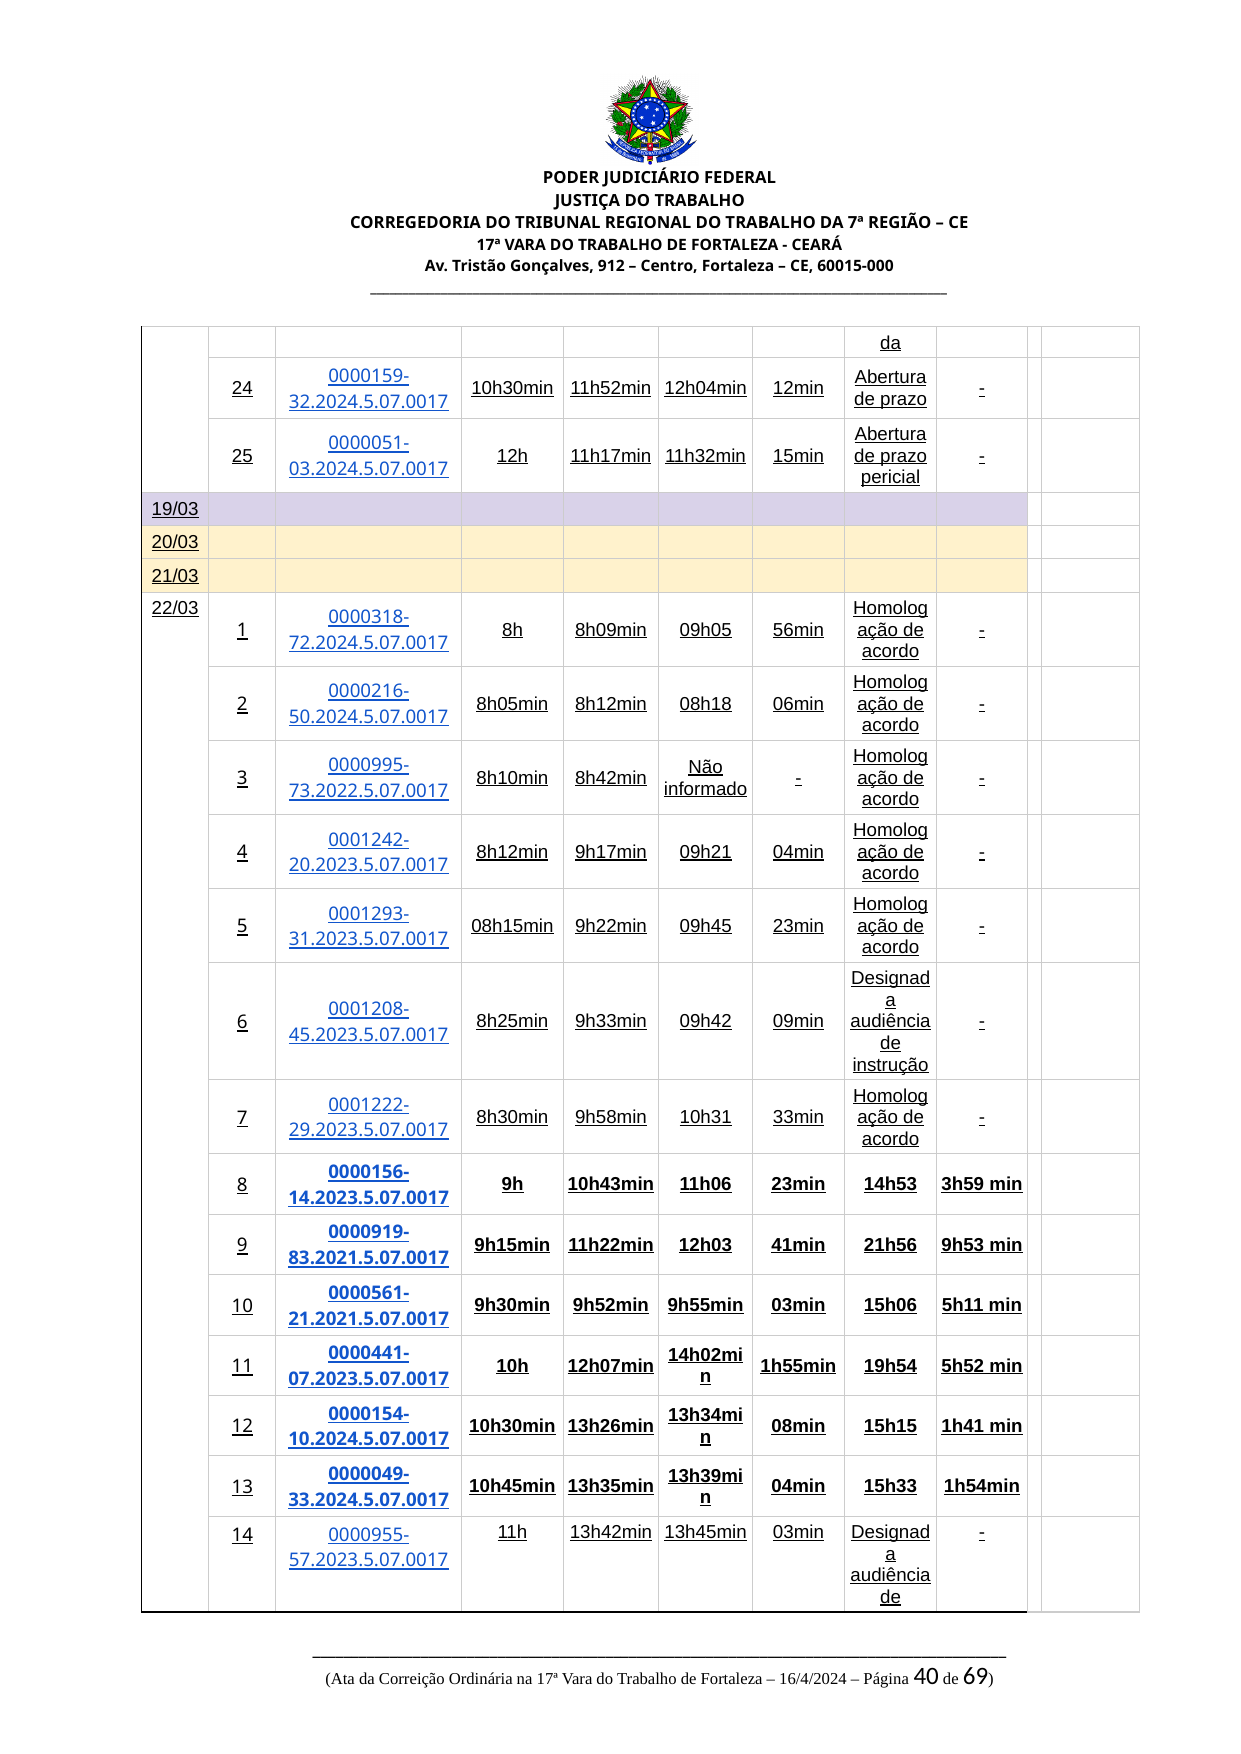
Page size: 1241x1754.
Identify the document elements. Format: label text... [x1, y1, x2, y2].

table_cell 19/03 [142, 493, 208, 525]
table_cell 9h58min [564, 1080, 658, 1153]
table_cell 7 [209, 1080, 275, 1153]
table_cell 0000561-21.2021.5.07.0017 [276, 1275, 461, 1334]
table_cell 8h12min [462, 815, 563, 888]
table_cell 13h45min [659, 1517, 752, 1611]
table_cell [1042, 815, 1139, 888]
table_cell [937, 493, 1027, 525]
table_cell 8h [462, 593, 563, 666]
table_cell [276, 493, 461, 525]
table_cell [1042, 1080, 1139, 1153]
table_cell [462, 526, 563, 558]
table_cell 13h35min [564, 1456, 658, 1516]
table_cell [209, 526, 275, 558]
table_cell 14 [209, 1517, 275, 1611]
table_cell 12 [209, 1396, 275, 1455]
table_cell [1028, 1517, 1041, 1611]
table_cell [845, 559, 936, 592]
table_cell 23min [753, 889, 844, 962]
table_cell 12h04min [659, 358, 752, 418]
table_cell 13h42min [564, 1517, 658, 1611]
table_cell 0000955-57.2023.5.07.0017 [276, 1517, 461, 1611]
table_cell [1028, 1336, 1041, 1395]
table_cell 5h11 min [937, 1275, 1027, 1334]
table_cell 20/03 [142, 526, 208, 558]
table_cell [845, 493, 936, 525]
table_cell - [937, 327, 1027, 357]
table_cell 11h [462, 1517, 563, 1611]
table_cell 0000051-03.2024.5.07.0017 [276, 419, 461, 492]
table_cell [1028, 1080, 1041, 1153]
table_cell 22/03 [142, 593, 208, 1611]
table_cell 14h53 [845, 1154, 936, 1214]
table_cell - [937, 358, 1027, 418]
table_cell [1042, 1517, 1139, 1611]
table_cell [1028, 493, 1041, 525]
table_cell 11h06 [659, 1154, 752, 1214]
table_cell [659, 493, 752, 525]
table_cell [1042, 559, 1139, 592]
table_cell 0001208-45.2023.5.07.0017 [276, 963, 461, 1079]
table_cell 23min [753, 1154, 844, 1214]
table_cell [753, 559, 844, 592]
table_cell - [937, 889, 1027, 962]
table_cell [1028, 526, 1041, 558]
table_cell [564, 526, 658, 558]
table_cell [1042, 526, 1139, 558]
table_cell [1028, 327, 1041, 357]
table_cell Homologação de acordo [845, 815, 936, 888]
table_cell 8h10min [462, 741, 563, 814]
table_cell 21h56 [845, 1215, 936, 1274]
table_cell 13h26min [564, 1396, 658, 1455]
table_cell 0000159-32.2024.5.07.0017 [276, 358, 461, 418]
table_cell 6 [209, 963, 275, 1079]
table_cell [1028, 559, 1041, 592]
table_cell 03min [753, 1517, 844, 1611]
table_cell 0000156-14.2023.5.07.0017 [276, 1154, 461, 1214]
table_cell [845, 526, 936, 558]
table_cell 04min [753, 815, 844, 888]
table_cell - [937, 419, 1027, 492]
table_cell 11h22min [564, 1215, 658, 1274]
table_cell [1028, 741, 1041, 814]
table_cell 11h52min [564, 358, 658, 418]
table_cell Designada audiência de [845, 1517, 936, 1611]
table_cell da [845, 327, 936, 357]
table_cell [1042, 667, 1139, 740]
table_cell 0001242-20.2023.5.07.0017 [276, 815, 461, 888]
table_cell 56min [753, 593, 844, 666]
table_cell [276, 327, 461, 357]
table_cell [462, 327, 563, 357]
table_cell 12h03 [659, 1215, 752, 1274]
table_cell 8h30min [462, 1080, 563, 1153]
table_cell 9h15min [462, 1215, 563, 1274]
table_cell 10h [462, 1336, 563, 1395]
table_cell 11 [209, 1336, 275, 1395]
table_cell [1042, 1215, 1139, 1274]
table_cell 13h34min [659, 1396, 752, 1455]
table_cell 09h45 [659, 889, 752, 962]
table_cell [1028, 889, 1041, 962]
table_cell Homologação de acordo [845, 593, 936, 666]
table_cell [1028, 419, 1041, 492]
table_cell 10h30min [462, 1396, 563, 1455]
table_cell 9 [209, 1215, 275, 1274]
table_cell 0000919-83.2021.5.07.0017 [276, 1215, 461, 1274]
table_cell 08h15min [462, 889, 563, 962]
table_cell 0000995-73.2022.5.07.0017 [276, 741, 461, 814]
table_cell 09min [753, 963, 844, 1079]
table_cell [1042, 1154, 1139, 1214]
table_cell - [937, 667, 1027, 740]
table_cell [209, 327, 275, 357]
table_cell [564, 559, 658, 592]
table_cell 10 [209, 1275, 275, 1334]
table_cell 0001293-31.2023.5.07.0017 [276, 889, 461, 962]
table_cell - [753, 741, 844, 814]
table_cell [1042, 1456, 1139, 1516]
table_cell [209, 559, 275, 592]
table_cell [753, 327, 844, 357]
table_cell 12min [753, 358, 844, 418]
table_cell [142, 327, 208, 492]
table_cell 1h55min [753, 1336, 844, 1395]
table_cell 9h30min [462, 1275, 563, 1334]
table_cell 0000318-72.2024.5.07.0017 [276, 593, 461, 666]
table_cell 41min [753, 1215, 844, 1274]
table_cell 8h42min [564, 741, 658, 814]
table_cell [1042, 593, 1139, 666]
table_cell 1h41 min [937, 1396, 1027, 1455]
table_cell 12h [462, 419, 563, 492]
table_cell - [937, 1080, 1027, 1153]
table_cell 06min [753, 667, 844, 740]
table_cell 14h02min [659, 1336, 752, 1395]
table_cell [276, 559, 461, 592]
table_cell [659, 526, 752, 558]
table_cell 9h [462, 1154, 563, 1214]
table_cell 11h17min [564, 419, 658, 492]
table_cell 24 [209, 358, 275, 418]
table_cell [276, 526, 461, 558]
table_cell [1042, 419, 1139, 492]
table_cell 0000216-50.2024.5.07.0017 [276, 667, 461, 740]
table_cell 08min [753, 1396, 844, 1455]
table_cell 5 [209, 889, 275, 962]
table_cell 8h25min [462, 963, 563, 1079]
table_cell 5h52 min [937, 1336, 1027, 1395]
table_cell 15h06 [845, 1275, 936, 1334]
table_cell [209, 493, 275, 525]
table_cell 9h55min [659, 1275, 752, 1334]
table_cell [1042, 741, 1139, 814]
table_cell [1042, 1336, 1139, 1395]
table_cell 9h53 min [937, 1215, 1027, 1274]
table_cell [1028, 1275, 1041, 1334]
table_cell 8h09min [564, 593, 658, 666]
table_cell 9h22min [564, 889, 658, 962]
table_cell 0000154-10.2024.5.07.0017 [276, 1396, 461, 1455]
table_cell [659, 559, 752, 592]
table_cell - [937, 815, 1027, 888]
table_cell - [937, 1517, 1027, 1611]
table_cell [1028, 815, 1041, 888]
table_cell [1042, 889, 1139, 962]
table_cell [937, 559, 1027, 592]
table_cell 10h31 [659, 1080, 752, 1153]
table_cell 10h43min [564, 1154, 658, 1214]
table_cell 15h33 [845, 1456, 936, 1516]
table_cell [564, 327, 658, 357]
table_cell [1042, 493, 1139, 525]
table_cell Homologação de acordo [845, 889, 936, 962]
table_cell Homologação de acordo [845, 667, 936, 740]
table_cell [1028, 593, 1041, 666]
table_cell 08h18 [659, 667, 752, 740]
table_cell 11h32min [659, 419, 752, 492]
table_cell 15min [753, 419, 844, 492]
table_cell 10h30min [462, 358, 563, 418]
table_cell 13h39min [659, 1456, 752, 1516]
table_cell [1042, 1275, 1139, 1334]
table_cell 0001222-29.2023.5.07.0017 [276, 1080, 461, 1153]
table_cell [753, 526, 844, 558]
table_cell [1028, 358, 1041, 418]
table_cell [1028, 1215, 1041, 1274]
table_cell 2 [209, 667, 275, 740]
table_cell 8 [209, 1154, 275, 1214]
table_cell - [937, 963, 1027, 1079]
table_cell 9h17min [564, 815, 658, 888]
table_cell 03min [753, 1275, 844, 1334]
table_cell 9h33min [564, 963, 658, 1079]
table_cell - [937, 741, 1027, 814]
table_cell 25 [209, 419, 275, 492]
table_cell [1028, 667, 1041, 740]
table_cell [1028, 1396, 1041, 1455]
table_cell Abertura de prazo pericial [845, 419, 936, 492]
table_cell [1042, 1396, 1139, 1455]
table_cell [1028, 963, 1041, 1079]
table_cell [462, 493, 563, 525]
table_cell 3h59 min [937, 1154, 1027, 1214]
table_cell 13 [209, 1456, 275, 1516]
table_cell [753, 493, 844, 525]
table_cell 0000441-07.2023.5.07.0017 [276, 1336, 461, 1395]
table_cell [1042, 327, 1139, 357]
table_cell 1h54min [937, 1456, 1027, 1516]
table_cell 09h21 [659, 815, 752, 888]
table_cell Designada audiência de instrução [845, 963, 936, 1079]
table_cell 0000049-33.2024.5.07.0017 [276, 1456, 461, 1516]
table_cell 8h12min [564, 667, 658, 740]
table_cell 9h52min [564, 1275, 658, 1334]
table_cell [462, 559, 563, 592]
table_cell 1 [209, 593, 275, 666]
table_cell 21/03 [142, 559, 208, 592]
table_cell - [937, 593, 1027, 666]
table_cell 15h15 [845, 1396, 936, 1455]
table_cell [1028, 1456, 1041, 1516]
table_cell 12h07min [564, 1336, 658, 1395]
table_cell 3 [209, 741, 275, 814]
table_cell Homologação de acordo [845, 741, 936, 814]
table_cell [564, 493, 658, 525]
table_cell [1042, 963, 1139, 1079]
table_cell [1028, 1154, 1041, 1214]
table_cell 8h05min [462, 667, 563, 740]
table_cell 19h54 [845, 1336, 936, 1395]
table_cell [937, 526, 1027, 558]
table_cell [659, 327, 752, 357]
table_cell 04min [753, 1456, 844, 1516]
table_cell 10h45min [462, 1456, 563, 1516]
table_cell Homologação de acordo [845, 1080, 936, 1153]
table_cell Abertura de prazo [845, 358, 936, 418]
table_cell 33min [753, 1080, 844, 1153]
table_cell 09h05 [659, 593, 752, 666]
table_cell 09h42 [659, 963, 752, 1079]
table_cell Não informado [659, 741, 752, 814]
picture [600, 73, 699, 166]
table_cell 4 [209, 815, 275, 888]
table_cell [1042, 358, 1139, 418]
